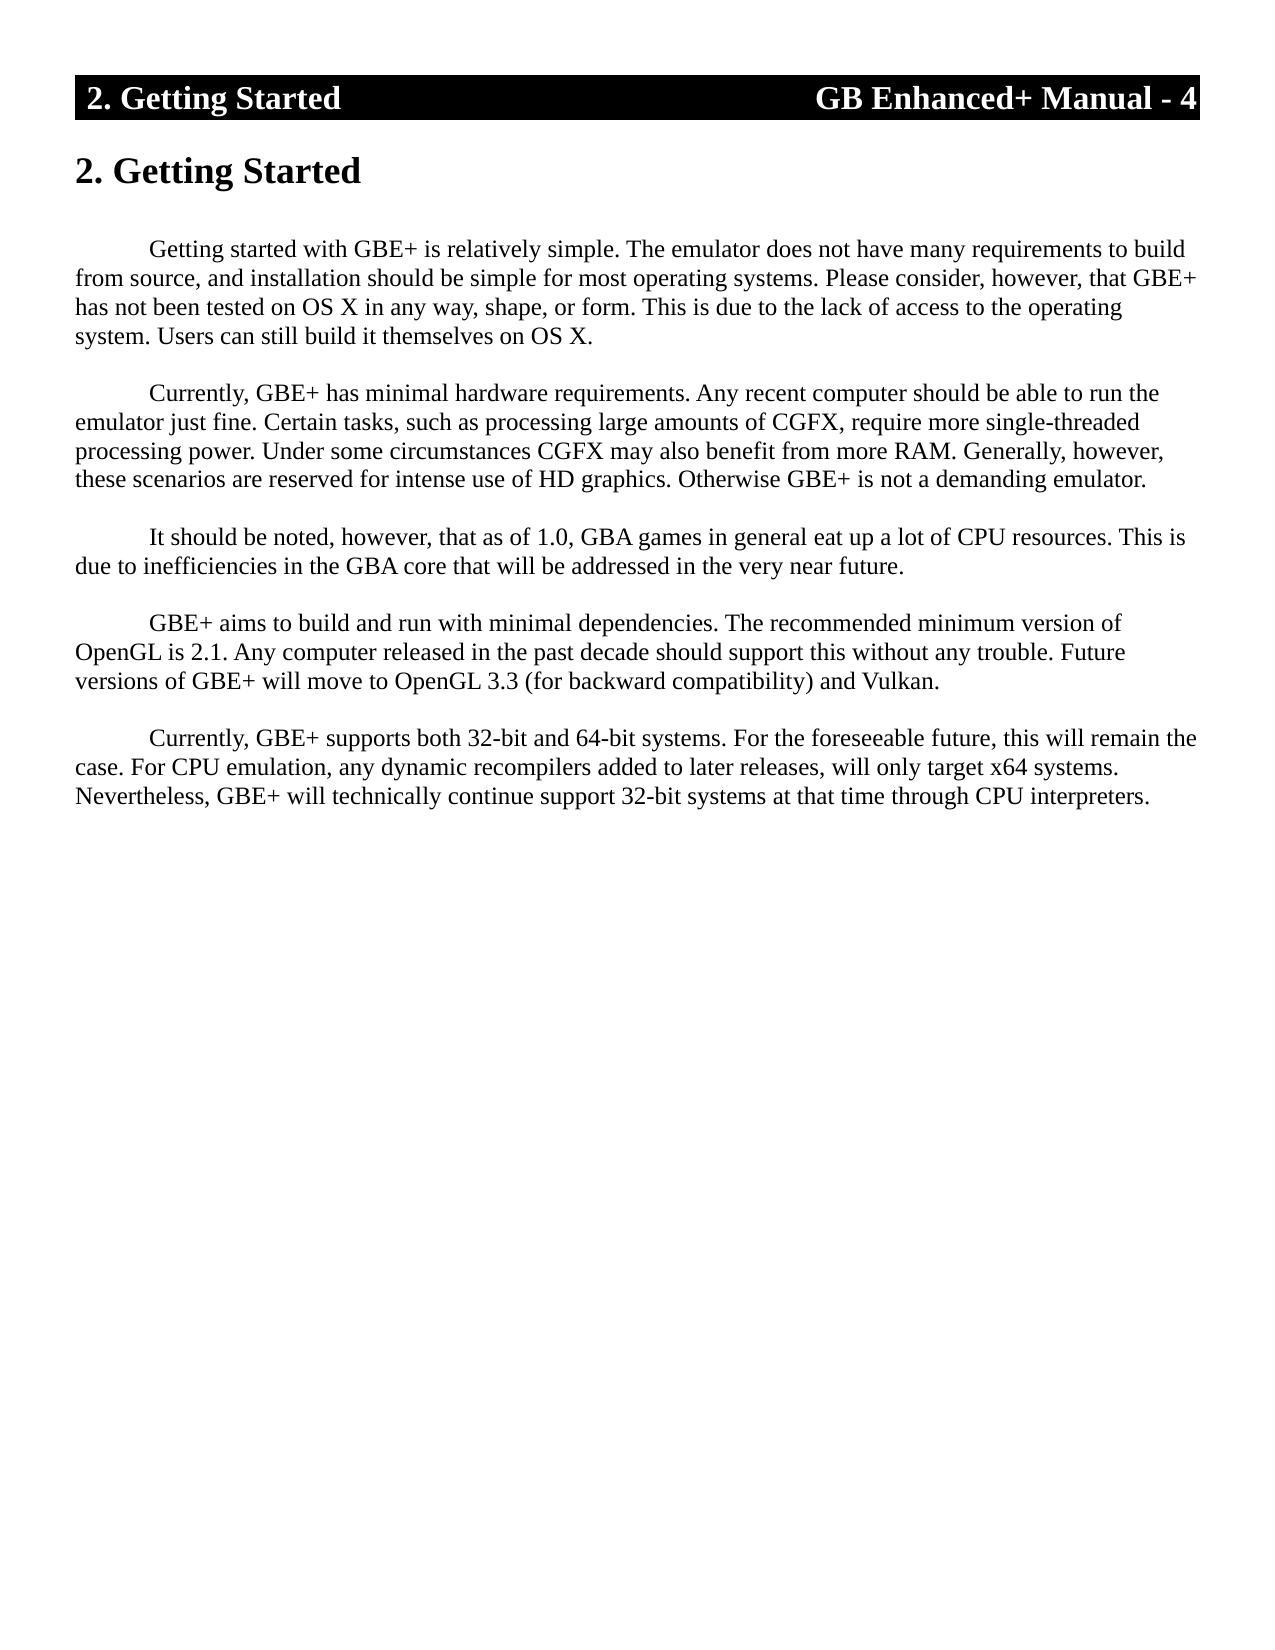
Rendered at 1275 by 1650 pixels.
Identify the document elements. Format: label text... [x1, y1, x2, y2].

text Currently, GBE+ supports both 32-bit and 64-bit systems. For the foreseeable future, this will remain the case. For CPU emulation, any dynamic recompilers added to later releases, will only target x64 systems. Nevertheless, GBE+ will technically continue support 32-bit systems at that time through CPU interpreters. [75, 723, 1200, 809]
text GBE+ aims to build and run with minimal dependencies. The recommended minimum version of OpenGL is 2.1. Any computer released in the past decade should support this without any trouble. Future versions of GBE+ will move to OpenGL 3.3 (for backward compatibility) and Vulkan. [75, 608, 1200, 694]
text 2. Getting Started GB Enhanced+ Manual - 4 [75, 75, 1200, 119]
text Currently, GBE+ has minimal hardware requirements. Any recent computer should be able to run the emulator just fine. Certain tasks, such as processing large amounts of CGFX, require more single-threaded processing power. Under some circumstances CGFX may also benefit from more RAM. Generally, however, these scenarios are reserved for intense use of HD graphics. Otherwise GBE+ is not a demanding emulator. [75, 378, 1200, 493]
text Getting started with GBE+ is relatively simple. The emulator does not have many requirements to build from source, and installation should be simple for most operating systems. Please consider, however, that GBE+ has not been tested on OS X in any way, shape, or form. This is due to the lack of access to the operating system. Users can still build it themselves on OS X. [75, 234, 1200, 349]
text 2. Getting Started [75, 148, 1200, 191]
text It should be noted, however, that as of 1.0, GBA games in general eat up a lot of CPU resources. This is due to inefficiencies in the GBA core that will be addressed in the very near future. [75, 522, 1200, 579]
